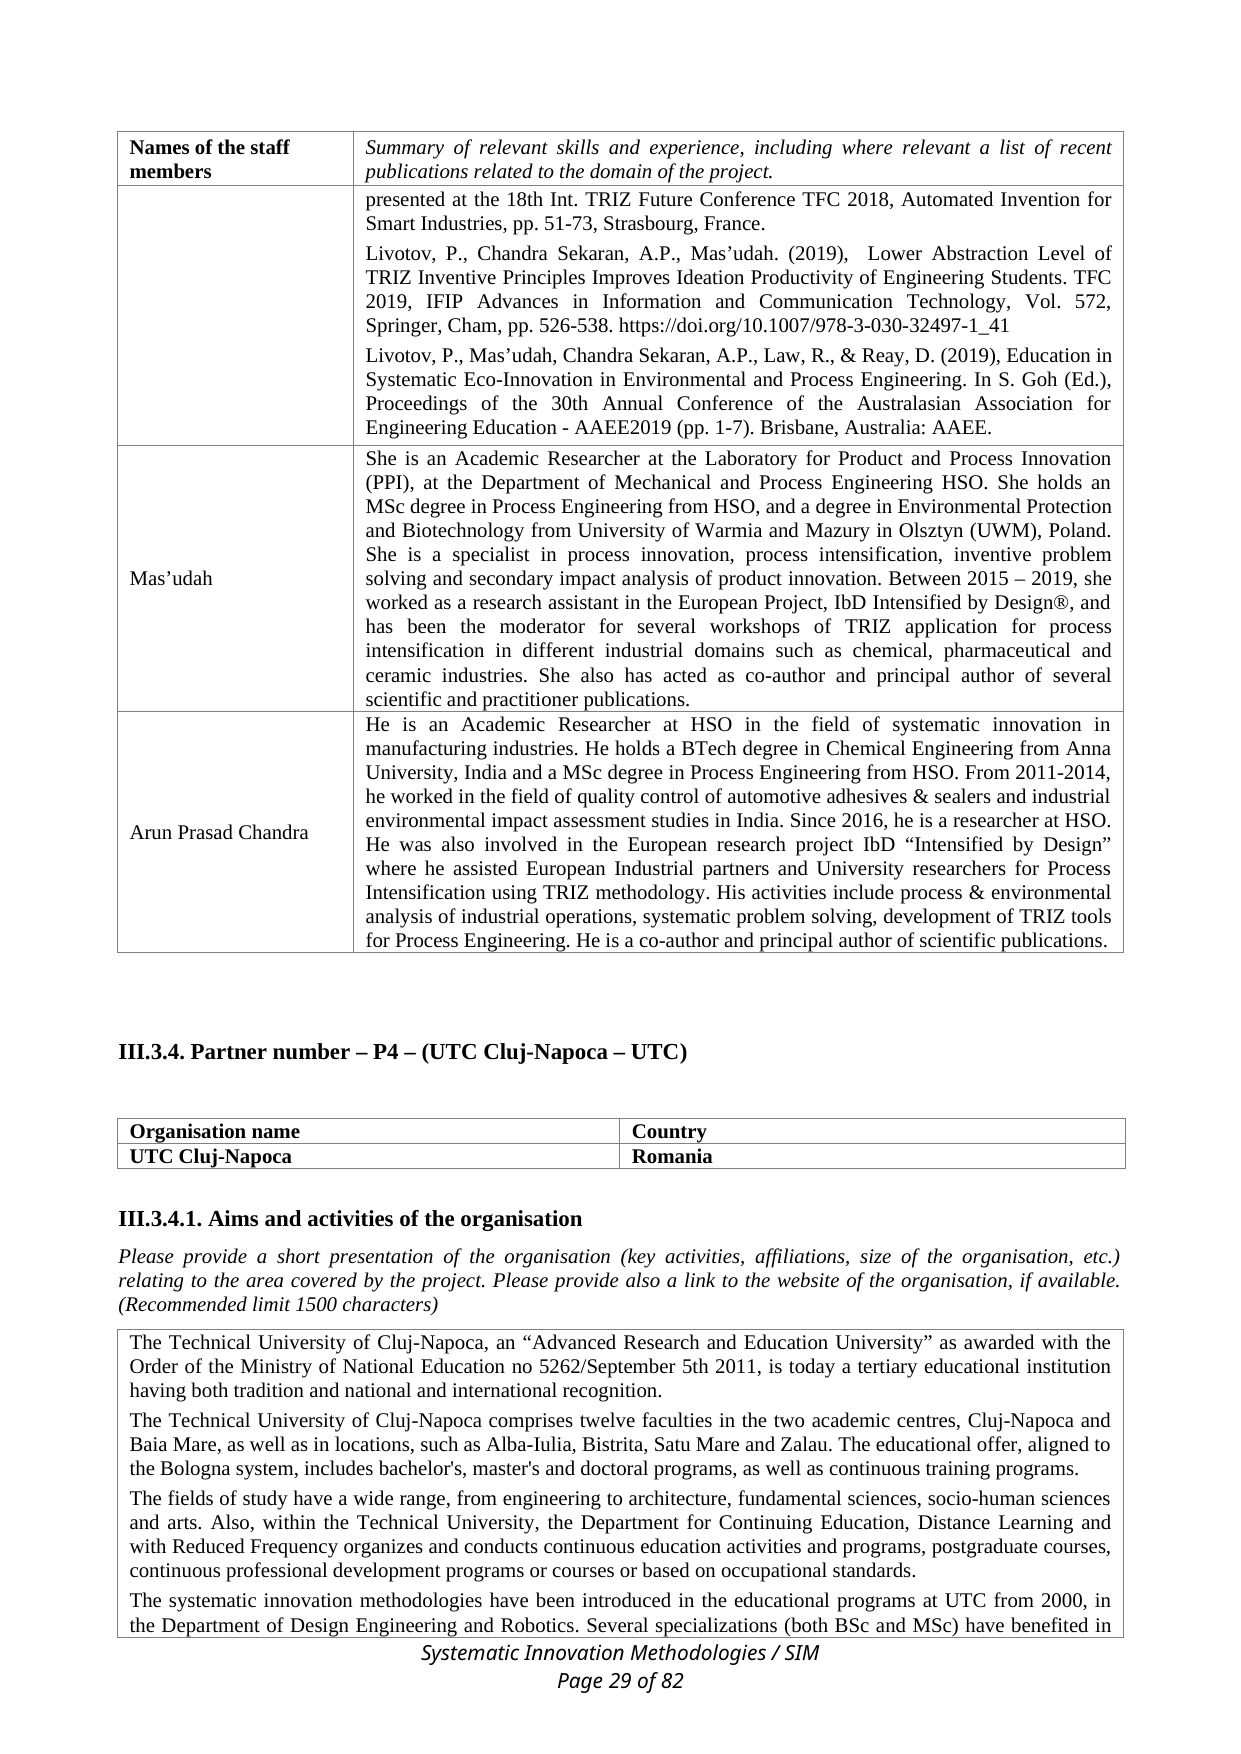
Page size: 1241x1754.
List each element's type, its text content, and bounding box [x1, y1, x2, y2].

table_cell presented at the 18th Int. TRIZ Future Conference TFC 2018, Automated Invention for Smart Industries, pp. 51-73, Strasbourg, France. Livotov, P., Chandra Sekaran, A.P., Mas’udah. (2019), Lower Abstraction Level of TRIZ Inventive Principles Improves Ideation Productivity of Engineering Students. TFC 2019, IFIP Advances in Information and Communication Technology, Vol. 572, Springer, Cham, pp. 526-538. https://doi.org/10.1007/978-3-030-32497-1_41 Livotov, P., Mas’udah, Chandra Sekaran, A.P., Law, R., & Reay, D. (2019), Education in Systematic Eco-Innovation in Environmental and Process Engineering. In S. Goh (Ed.), Proceedings of the 30th Annual Conference of the Australasian Association for Engineering Education - AAEE2019 (pp. 1-7). Brisbane, Australia: AAEE. [354, 186, 1123, 445]
text III.3.4.1. Aims and activities of the organisation [118, 1205, 1122, 1232]
table_cell Mas’udah [118, 446, 353, 711]
table_header Names of the staff members [118, 132, 353, 185]
table_cell He is an Academic Researcher at HSO in the field of systematic innovation in manufacturing industries. He holds a BTech degree in Chemical Engineering from Anna University, India and a MSc degree in Process Engineering from HSO. From 2011-2014, he worked in the field of quality control of automotive adhesives & sealers and industrial environmental impact assessment studies in India. Since 2016, he is a researcher at HSO. He was also involved in the European research project IbD “Intensified by Design” where he assisted European Industrial partners and University researchers for Process Intensification using TRIZ methodology. His activities include process & environmental analysis of industrial operations, systematic problem solving, development of TRIZ tools for Process Engineering. He is a co-author and principal author of scientific publications. [354, 712, 1123, 952]
table_header Country [620, 1119, 1125, 1143]
table_header Summary of relevant skills and experience, including where relevant a list of recent publications related to the domain of the project. [354, 132, 1123, 185]
table_cell UTC Cluj-Napoca [118, 1144, 619, 1168]
table_cell [118, 186, 353, 445]
table_cell She is an Academic Researcher at the Laboratory for Product and Process Innovation (PPI), at the Department of Mechanical and Process Engineering HSO. She holds an MSc degree in Process Engineering from HSO, and a degree in Environmental Protection and Biotechnology from University of Warmia and Mazury in Olsztyn (UWM), Poland. She is a specialist in process innovation, process intensification, inventive problem solving and secondary impact analysis of product innovation. Between 2015 – 2019, she worked as a research assistant in the European Project, IbD Intensified by Design®, and has been the moderator for several workshops of TRIZ application for process intensification in different industrial domains such as chemical, pharmaceutical and ceramic industries. She also has acted as co-author and principal author of several scientific and practitioner publications. [354, 446, 1123, 711]
text Please provide a short presentation of the organisation (key activities, affiliations, size of the organisation, etc.) relating to the area covered by the project. Please provide also a link to the website of the organisation, if available. (Recommended limit 1500 characters) [118, 1244, 1122, 1316]
table_header The Technical University of Cluj-Napoca, an “Advanced Research and Education University” as awarded with the Order of the Ministry of National Education no 5262/September 5th 2011, is today a tertiary educational institution having both tradition and national and international recognition. The Technical University of Cluj-Napoca comprises twelve faculties in the two academic centres, Cluj-Napoca and Baia Mare, as well as in locations, such as Alba-Iulia, Bistrita, Satu Mare and Zalau. The educational offer, aligned to the Bologna system, includes bachelor's, master's and doctoral programs, as well as continuous training programs. The fields of study have a wide range, from engineering to architecture, fundamental sciences, socio-human sciences and arts. Also, within the Technical University, the Department for Continuing Education, Distance Learning and with Reduced Frequency organizes and conducts continuous education activities and programs, postgraduate courses, continuous professional development programs or courses or based on occupational standards. The systematic innovation methodologies have been introduced in the educational programs at UTC from 2000, in the Department of Design Engineering and Robotics. Several specializations (both BSc and MSc) have benefited in [118, 1330, 1123, 1637]
table_cell Arun Prasad Chandra [118, 712, 353, 952]
table_header Organisation name [118, 1119, 619, 1143]
table_cell Romania [620, 1144, 1125, 1168]
subtitle III.3.4. Partner number – P4 – (UTC Cluj-Napoca – UTC) [118, 1038, 1122, 1064]
